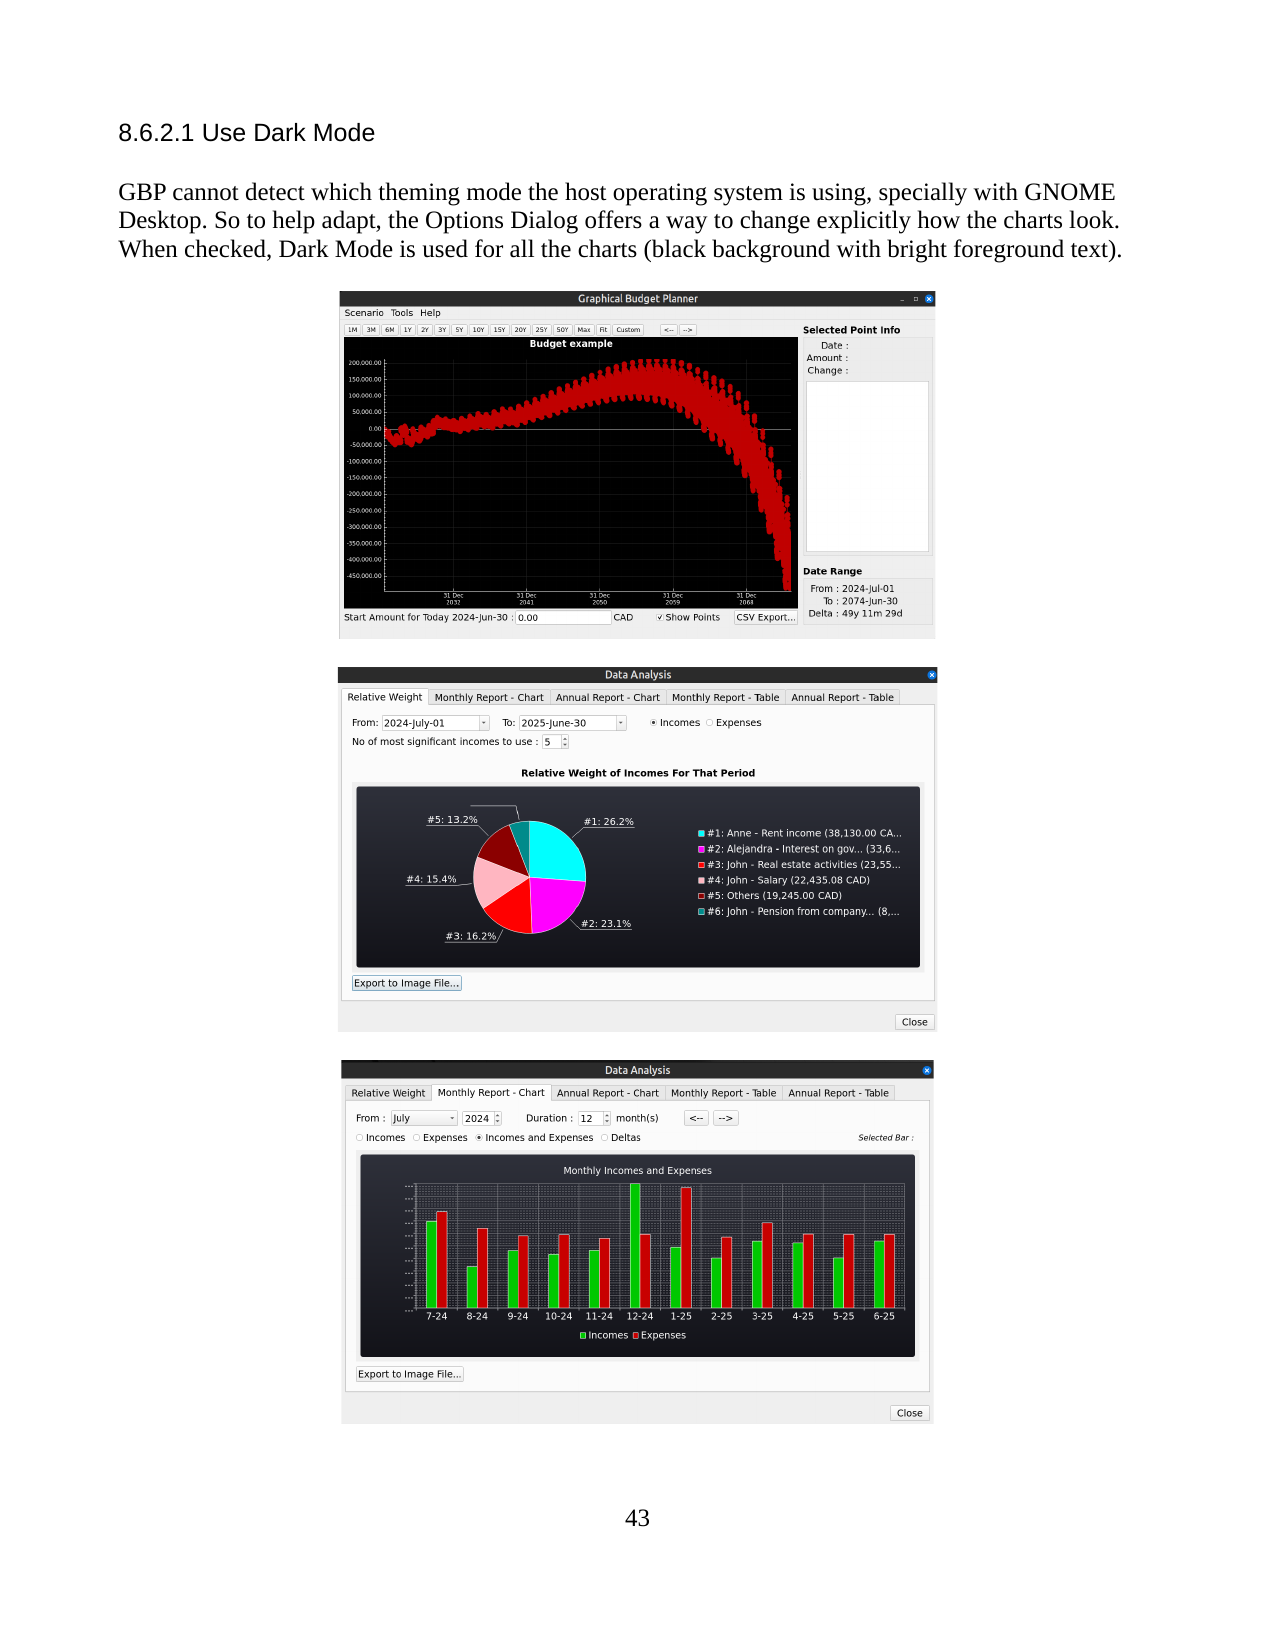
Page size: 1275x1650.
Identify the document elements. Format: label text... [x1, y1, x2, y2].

picture [339, 291, 936, 639]
picture [341, 1060, 934, 1424]
picture [337, 667, 938, 1032]
subtitle Use Dark Mode [118, 118, 1157, 147]
text GBP cannot detect which theming mode the host operating system is using, specially with GNOME Desktop. So to help adapt, the Options Dialog offers a way to change explicitly how the charts look. When checked, Dark Mode is used for all the charts (black background with bright foreground text). [118, 177, 1157, 263]
